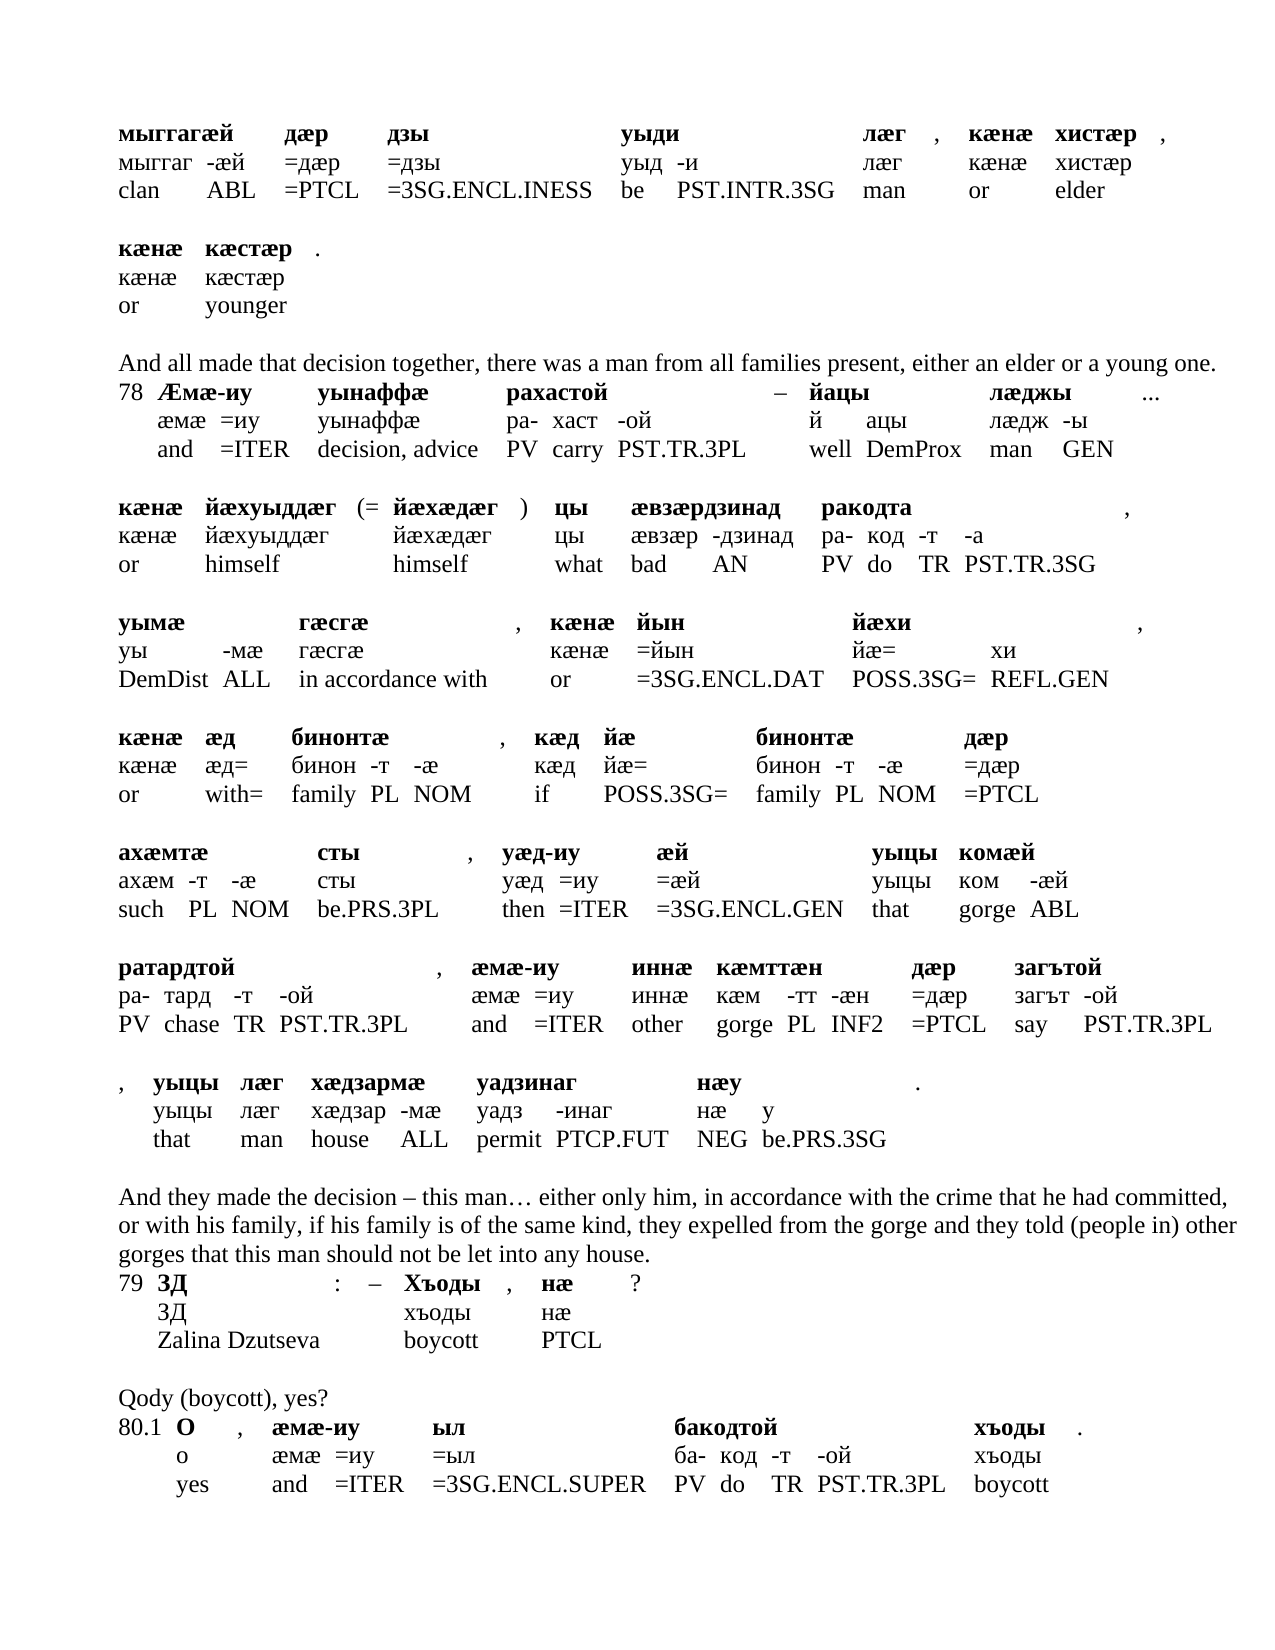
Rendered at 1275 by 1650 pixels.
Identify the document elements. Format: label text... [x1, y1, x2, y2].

text : [334, 1268, 355, 1297]
text йæхæдæг [393, 492, 506, 521]
text кæстæр [205, 233, 301, 262]
text ... [1141, 377, 1162, 406]
text PST.TR.3PL [279, 1009, 408, 1038]
text ба- [674, 1441, 706, 1469]
text тард [164, 981, 219, 1009]
text =дзы [387, 147, 593, 176]
text boycott [403, 1326, 479, 1354]
text PV [506, 434, 538, 463]
text PST.TR.3PL [817, 1469, 946, 1498]
text =иу [534, 981, 604, 1009]
text ABL [206, 176, 257, 204]
text -æ [878, 751, 936, 779]
text PL [835, 779, 864, 808]
text -т [370, 751, 399, 779]
text -мæ [400, 1096, 449, 1124]
text 79 [118, 1268, 143, 1297]
text -т [835, 751, 864, 779]
text уыд [621, 147, 663, 176]
text =ыл [432, 1441, 646, 1469]
text бинон [756, 751, 821, 779]
text æд= [205, 751, 263, 779]
text ахæмтæ [118, 837, 303, 866]
text =ITER [534, 1009, 604, 1038]
text код [720, 1441, 757, 1469]
text gorge [716, 1009, 773, 1038]
text family [756, 779, 821, 808]
text -дзинад [712, 521, 794, 549]
text æвзæр [631, 521, 698, 549]
text , [506, 1268, 527, 1297]
text =æй [656, 866, 844, 894]
text gorge [959, 894, 1016, 923]
text =иу [220, 406, 290, 434]
text himself [205, 549, 329, 578]
text NOM [413, 779, 472, 808]
text , [237, 1412, 258, 1441]
text æд [205, 722, 277, 751]
text ра- [821, 521, 853, 549]
text уыцы [153, 1096, 212, 1124]
text ком [959, 866, 1016, 894]
text код [867, 521, 904, 549]
text кæнæ [118, 233, 191, 262]
text or [118, 291, 177, 319]
text лæг [240, 1096, 283, 1124]
text , [515, 607, 536, 636]
text кæстæр [205, 262, 287, 291]
text . [914, 1067, 936, 1096]
text мыггагæй [118, 118, 270, 147]
text =ITER [334, 1469, 404, 1498]
text -ой [1083, 981, 1213, 1009]
text -мæ [222, 636, 271, 664]
text =PTCL [964, 779, 1039, 808]
text хъоды [974, 1441, 1049, 1469]
text йæ= [852, 636, 977, 664]
text house [311, 1124, 386, 1153]
text ? [630, 1268, 651, 1297]
text лæг [240, 1067, 297, 1096]
text =иу [334, 1441, 404, 1469]
text дæр [911, 952, 1001, 981]
text elder [1055, 176, 1132, 204]
text if [534, 779, 576, 808]
text йæ= [603, 751, 728, 779]
text =3SG.ENCL.INESS [387, 176, 593, 204]
text , [499, 722, 520, 751]
text , [933, 118, 954, 147]
text хæдзармæ [311, 1067, 463, 1096]
text other [631, 1009, 688, 1038]
text -тт [787, 981, 817, 1009]
text кæд [534, 751, 576, 779]
text PL [370, 779, 399, 808]
text =3SG.ENCL.GEN [656, 894, 844, 923]
text clan [118, 176, 193, 204]
text кæм [716, 981, 773, 1009]
text , [118, 1067, 139, 1096]
text (= [357, 492, 379, 521]
text Хъоды [403, 1268, 492, 1297]
text нæ [541, 1297, 602, 1326]
text NEG [697, 1124, 748, 1153]
text – [369, 1268, 390, 1297]
text =PTCL [284, 176, 359, 204]
text with= [205, 779, 263, 808]
text -т [771, 1441, 803, 1469]
text о [176, 1441, 209, 1469]
text that [153, 1124, 212, 1153]
text And all made that decision together, there was a man from all families present, either an elder or a young one. [118, 348, 1249, 377]
text -инаг [556, 1096, 669, 1124]
text уæд [502, 866, 545, 894]
text уыди [621, 118, 849, 147]
text дæр [284, 118, 373, 147]
text рахастой [506, 377, 760, 406]
text PTCP.FUT [556, 1124, 669, 1153]
text be [621, 176, 663, 204]
text =3SG.ENCL.DAT [636, 664, 824, 693]
text permit [476, 1124, 542, 1153]
text лæг [863, 118, 920, 147]
text yes [176, 1469, 209, 1498]
text кæнæ [118, 492, 191, 521]
text and [157, 434, 206, 463]
text be.PRS.3SG [762, 1124, 887, 1153]
text -æ [413, 751, 472, 779]
text гæсгæ [299, 636, 487, 664]
text -æй [206, 147, 257, 176]
text -ой [817, 1441, 946, 1469]
text хъоды [403, 1297, 479, 1326]
text POSS.3SG= [852, 664, 977, 693]
text æмæ [157, 406, 206, 434]
text Qody (boycott), yes? [118, 1383, 1249, 1412]
text хъоды [974, 1412, 1063, 1441]
text . [1077, 1412, 1098, 1441]
text цы [554, 521, 603, 549]
text , [467, 837, 488, 866]
text ЗД [157, 1297, 187, 1326]
text цы [554, 492, 617, 521]
text -æ [231, 866, 289, 894]
text PV [118, 1009, 150, 1038]
text -а [964, 521, 1096, 549]
text ракодта [821, 492, 1110, 521]
text дзы [387, 118, 607, 147]
text AN [712, 549, 794, 578]
text or [118, 779, 177, 808]
text and [272, 1469, 321, 1498]
text кæнæ [118, 262, 177, 291]
text then [502, 894, 545, 923]
text хæдзар [311, 1096, 386, 1124]
text TR [771, 1469, 803, 1498]
text дæр [964, 722, 1053, 751]
text or [118, 549, 177, 578]
text нæ [541, 1268, 616, 1297]
text younger [205, 291, 287, 319]
text хаст [552, 406, 603, 434]
text himself [393, 549, 492, 578]
text =3SG.ENCL.SUPER [432, 1469, 646, 1498]
text уыцы [872, 866, 931, 894]
text , [1159, 118, 1181, 147]
text ра- [506, 406, 538, 434]
text PL [787, 1009, 817, 1038]
text decision, advice [317, 434, 478, 463]
text лæдж [989, 406, 1049, 434]
text well [809, 434, 852, 463]
text ABL [1029, 894, 1080, 923]
text лæг [863, 147, 906, 176]
text хистæр [1055, 118, 1146, 147]
text уыцы [872, 837, 945, 866]
text ALL [400, 1124, 449, 1153]
text бинонтæ [291, 722, 486, 751]
text кæнæ [118, 722, 191, 751]
text йæ [603, 722, 742, 751]
text кæнæ [118, 521, 177, 549]
text DemDist [118, 664, 208, 693]
text кæнæ [118, 751, 177, 779]
text кæнæ [968, 147, 1027, 176]
text man [240, 1124, 283, 1153]
text Æмæ-иу [157, 377, 304, 406]
text у [762, 1096, 887, 1124]
text do [720, 1469, 757, 1498]
text =PTCL [911, 1009, 987, 1038]
text йæхи [852, 607, 1123, 636]
text уадзинаг [476, 1067, 683, 1096]
text кæнæ [968, 118, 1041, 147]
text POSS.3SG= [603, 779, 728, 808]
text NOM [878, 779, 936, 808]
text PST.TR.3SG [964, 549, 1096, 578]
text ратардтой [118, 952, 422, 981]
text æмæ-иу [471, 952, 618, 981]
text such [118, 894, 174, 923]
text уы [118, 636, 208, 664]
text -æн [831, 981, 884, 1009]
text уынаффæ [317, 377, 492, 406]
text boycott [974, 1469, 1049, 1498]
text man [989, 434, 1049, 463]
text йæхуыддæг [205, 521, 329, 549]
text carry [552, 434, 603, 463]
text уынаффæ [317, 406, 478, 434]
text PST.INTR.3SG [677, 176, 835, 204]
text PV [821, 549, 853, 578]
text , [1137, 607, 1158, 636]
text лæджы [989, 377, 1128, 406]
text =дæр [911, 981, 987, 1009]
text уæд-иу [502, 837, 642, 866]
text йацы [809, 377, 976, 406]
text кæмттæн [716, 952, 898, 981]
text say [1014, 1009, 1069, 1038]
text сты [317, 866, 439, 894]
text æмæ-иу [272, 1412, 418, 1441]
text do [867, 549, 904, 578]
text кæд [534, 722, 589, 751]
text -т [918, 521, 950, 549]
text й [809, 406, 852, 434]
text кæнæ [550, 636, 609, 664]
text 78 [118, 377, 143, 406]
text -ой [279, 981, 408, 1009]
text =дæр [964, 751, 1039, 779]
text гæсгæ [299, 607, 501, 636]
text 80.1 [118, 1412, 162, 1441]
text TR [918, 549, 950, 578]
text нæ [697, 1096, 748, 1124]
text GEN [1062, 434, 1114, 463]
text PST.TR.3PL [617, 434, 747, 463]
text ахæм [118, 866, 174, 894]
text -ой [617, 406, 747, 434]
text TR [233, 1009, 265, 1038]
text сты [317, 837, 453, 866]
text INF2 [831, 1009, 884, 1038]
text комæй [959, 837, 1093, 866]
text – [774, 377, 795, 406]
text ALL [222, 664, 271, 693]
text иннæ [631, 981, 688, 1009]
text йын [636, 607, 838, 636]
text And they made the decision – this man… either only him, in accordance with the crime that he had committed, or with his family, if his family is of the same kind, they expelled from the gorge and they told (people in) other gorges that this man should not be let into any house. [118, 1182, 1249, 1268]
text Zalina Dzutseva [157, 1326, 320, 1354]
text PL [188, 894, 217, 923]
text хистæр [1055, 147, 1132, 176]
text =дæр [284, 147, 359, 176]
text , [436, 952, 457, 981]
text загътой [1014, 952, 1226, 981]
text æй [656, 837, 858, 866]
text PST.TR.3PL [1083, 1009, 1213, 1038]
text мыггаг [118, 147, 193, 176]
text ацы [866, 406, 962, 434]
text man [863, 176, 906, 204]
text нæу [697, 1067, 901, 1096]
text DemProx [866, 434, 962, 463]
text -ы [1062, 406, 1114, 434]
text æмæ [471, 981, 520, 1009]
text загът [1014, 981, 1069, 1009]
text -æй [1029, 866, 1080, 894]
text or [550, 664, 609, 693]
text REFL.GEN [990, 664, 1109, 693]
text =иу [559, 866, 628, 894]
text =ITER [220, 434, 290, 463]
text -т [233, 981, 265, 1009]
text PTCL [541, 1326, 602, 1354]
text уыцы [153, 1067, 226, 1096]
text what [554, 549, 603, 578]
text -и [677, 147, 835, 176]
text ра- [118, 981, 150, 1009]
text уадз [476, 1096, 542, 1124]
text =ITER [559, 894, 628, 923]
text ) [519, 492, 541, 521]
text бакодтой [674, 1412, 960, 1441]
text in accordance with [299, 664, 487, 693]
text be.PRS.3PL [317, 894, 439, 923]
text PV [674, 1469, 706, 1498]
text бинонтæ [756, 722, 950, 751]
text and [471, 1009, 520, 1038]
text chase [164, 1009, 219, 1038]
text хи [990, 636, 1109, 664]
text -т [188, 866, 217, 894]
text or [968, 176, 1027, 204]
text æмæ [272, 1441, 321, 1469]
text , [1124, 492, 1145, 521]
text that [872, 894, 931, 923]
text æвзæрдзинад [631, 492, 807, 521]
text family [291, 779, 356, 808]
text =йын [636, 636, 824, 664]
text . [314, 233, 335, 262]
text йæхæдæг [393, 521, 492, 549]
text иннæ [631, 952, 702, 981]
text йæхуыддæг [205, 492, 343, 521]
text бинон [291, 751, 356, 779]
text О [176, 1412, 223, 1441]
text NOM [231, 894, 289, 923]
text уымæ [118, 607, 285, 636]
text ыл [432, 1412, 660, 1441]
text ЗД [157, 1268, 320, 1297]
text кæнæ [550, 607, 623, 636]
text bad [631, 549, 698, 578]
